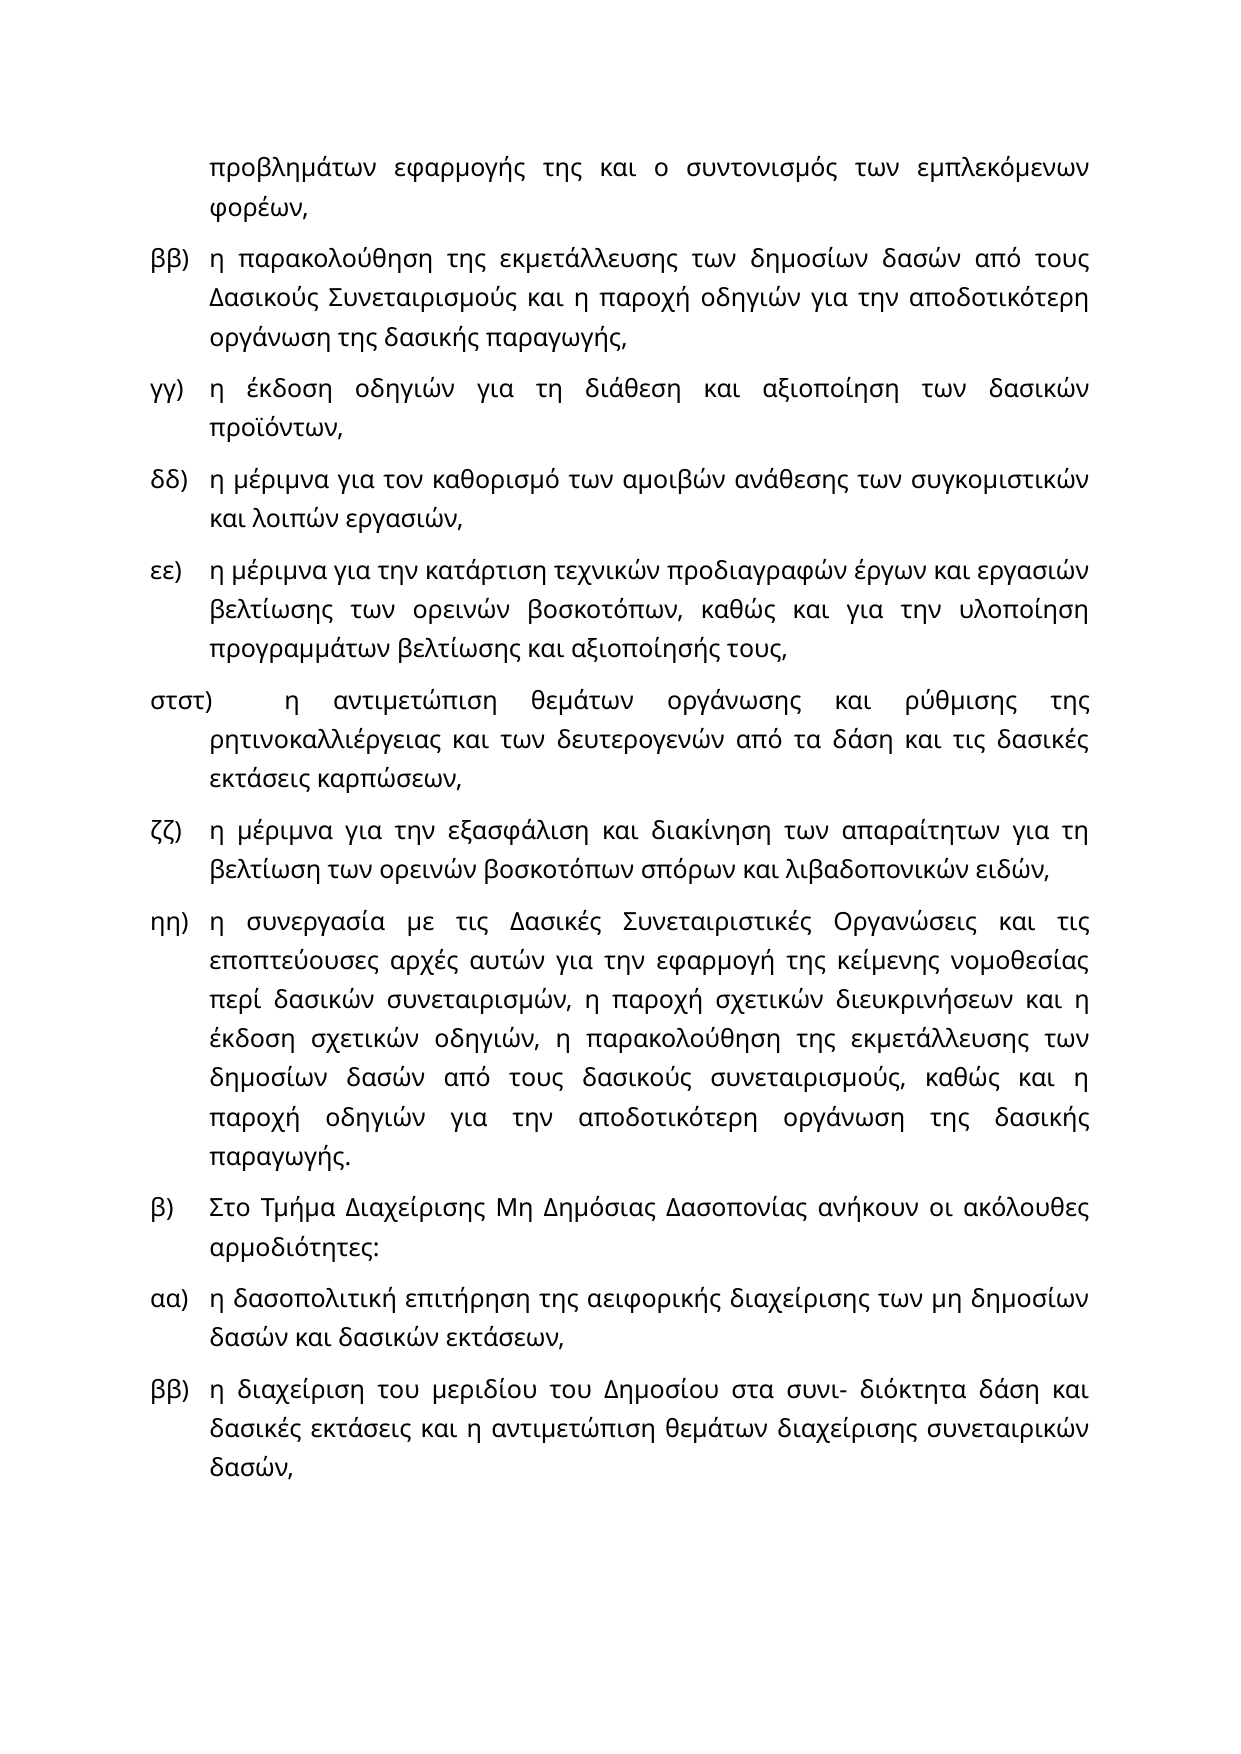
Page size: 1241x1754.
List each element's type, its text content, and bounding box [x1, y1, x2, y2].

list γγ) η έκδοση οδηγιών για τη διάθεση και αξιοποίηση των δασικών προϊόντων, [150, 371, 1090, 444]
list στστ) η αντιμετώπιση θεμάτων οργάνωσης και ρύθμισης της ρητινοκαλλιέργειας και των δευτερογενών από τα δάση και τις δασικές εκτάσεις καρπώσεων, [150, 682, 1090, 795]
list ζζ) η μέριμνα για την εξασφάλιση και διακίνηση των απαραίτητων για τη βελτίωση των ορεινών βοσκοτόπων σπόρων και λιβαδοπονικών ειδών, [150, 812, 1090, 886]
list ηη) η συνεργασία με τις Δασικές Συνεταιριστικές Οργανώσεις και τις εποπτεύουσες αρχές αυτών για την εφαρμογή της κείμενης νομοθεσίας περί δασικών συνεταιρισμών, η παροχή σχετικών διευκρινήσεων και η έκδοση σχετικών οδηγιών, η παρακολούθηση της εκμετάλλευσης των δημοσίων δασών από τους δασικούς συνεταιρισμούς, καθώς και η παροχή οδηγιών για την αποδοτικότερη οργάνωση της δασικής παραγωγής. [150, 903, 1090, 1172]
list εε) η μέριμνα για την κατάρτιση τεχνικών προδιαγραφών έργων και εργασιών βελτίωσης των ορεινών βοσκοτόπων, καθώς και για την υλοποίηση προγραμμάτων βελτίωσης και αξιοποίησής τους, [150, 552, 1090, 665]
list δδ) η μέριμνα για τον καθορισμό των αμοιβών ανάθεσης των συγκομιστικών και λοιπών εργασιών, [150, 462, 1090, 535]
list β) Στο Τμήμα Διαχείρισης Μη Δημόσιας Δασοπονίας ανήκουν οι ακόλουθες αρμοδιότητες: [150, 1190, 1090, 1263]
list αα) η δασοπολιτική επιτήρηση της αειφορικής διαχείρισης των μη δημοσίων δασών και δασικών εκτάσεων, [150, 1281, 1090, 1354]
list ββ) η παρακολούθηση της εκμετάλλευσης των δημοσίων δασών από τους Δασικούς Συνεταιρισμούς και η παροχή οδηγιών για την αποδοτικότερη οργάνωση της δασικής παραγωγής, [150, 241, 1090, 353]
list ββ) η διαχείριση του μεριδίου του Δημοσίου στα συνι- διόκτητα δάση και δασικές εκτάσεις και η αντιμετώπιση θεμάτων διαχείρισης συνεταιρικών δασών, [150, 1372, 1090, 1484]
list προβλημάτων εφαρμογής της και ο συντονισμός των εμπλεκόμενων φορέων, [150, 150, 1090, 223]
